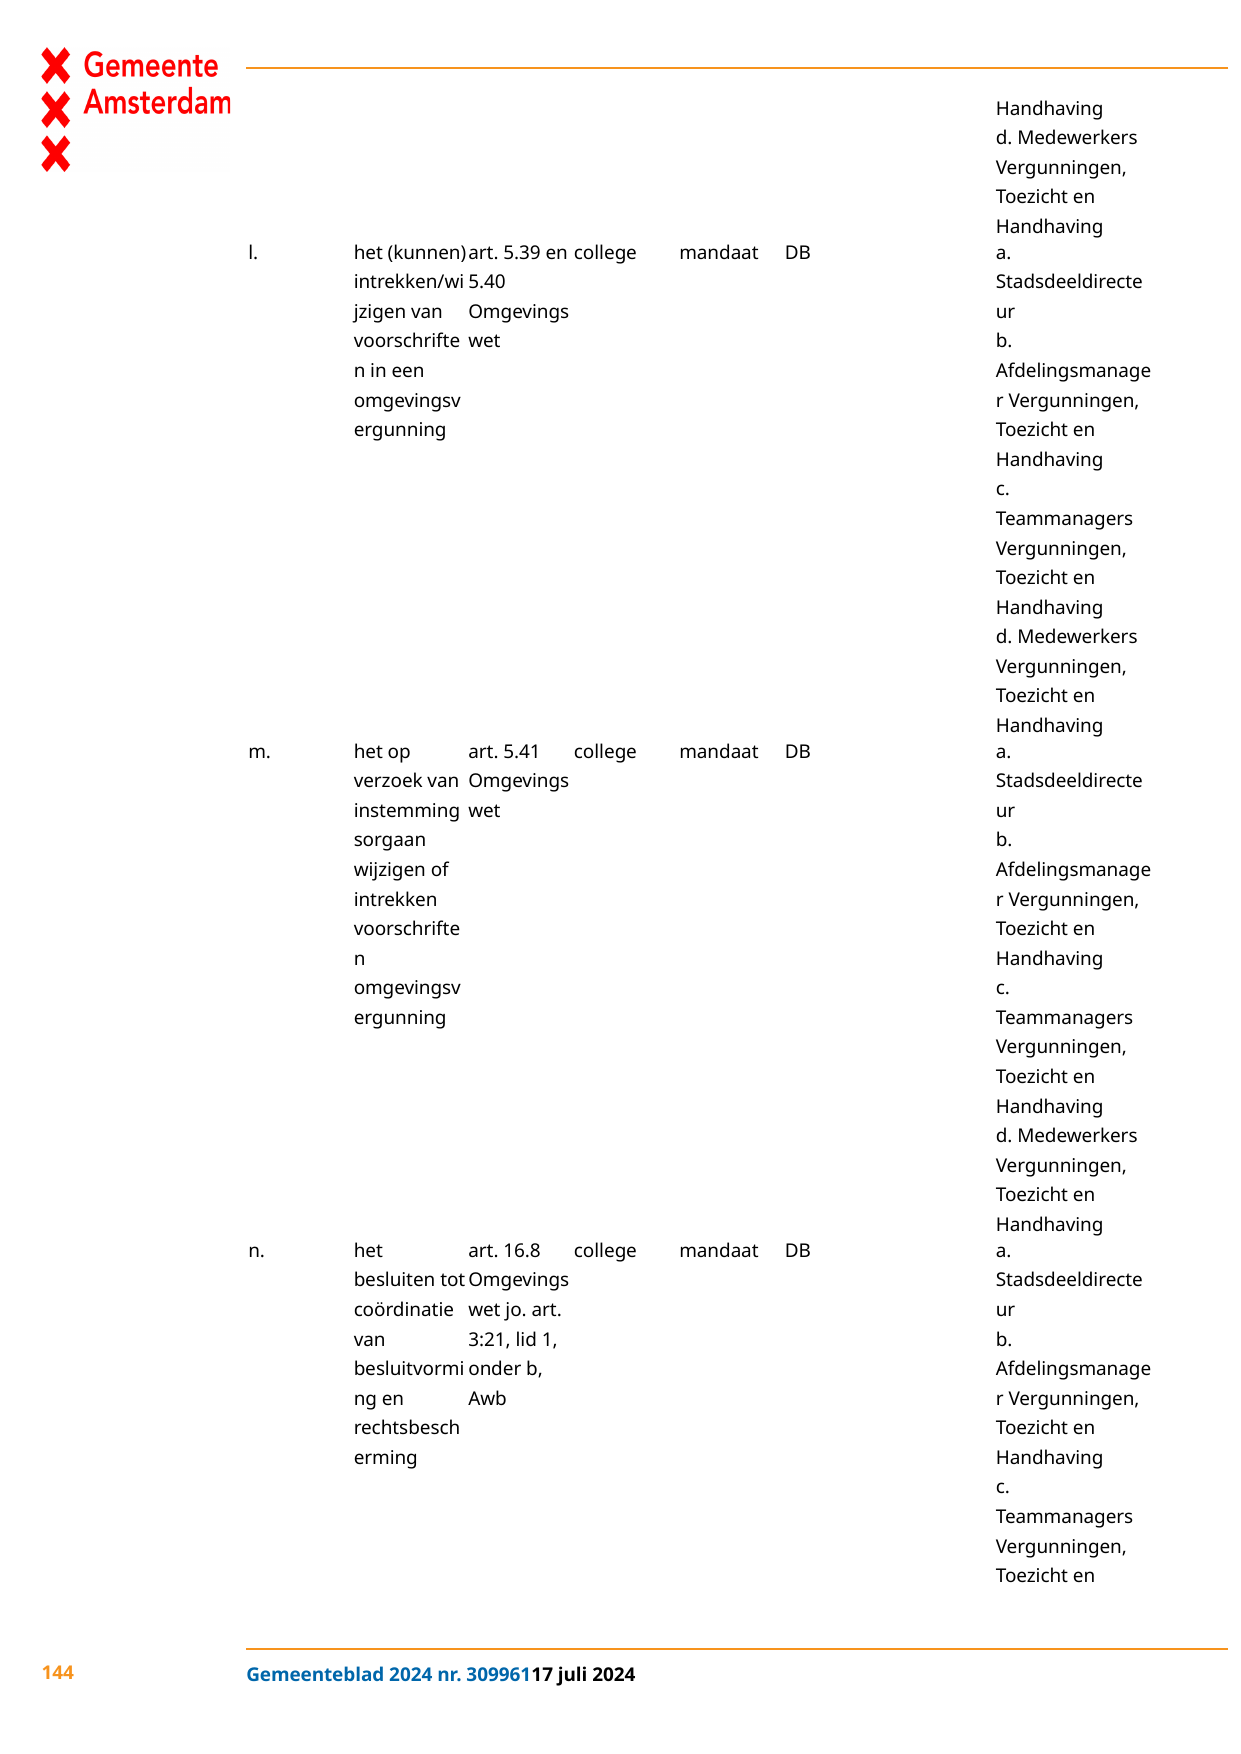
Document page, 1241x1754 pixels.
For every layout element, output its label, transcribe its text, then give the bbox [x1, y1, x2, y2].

table_cell [679, 95, 784, 239]
table_cell college [574, 738, 679, 1237]
picture [41, 47, 231, 172]
table_cell DB [785, 738, 890, 1237]
table_cell Handhaving d. Medewerkers Vergunningen, Toezicht en Handhaving [996, 95, 1152, 239]
table_cell l. [248, 239, 353, 738]
table_cell mandaat [679, 1237, 784, 1588]
table_cell a. Stadsdeeldirecteur b. Afdelingsmanager Vergunningen, Toezicht en Handhaving c. Teammanagers Vergunningen, Toezicht en Handhaving d. Medewerkers Vergunningen, Toezicht en Handhaving [996, 239, 1152, 738]
table_cell art. 5.39 en 5.40 Omgevingswet [468, 239, 574, 738]
table_cell n. [248, 1237, 353, 1588]
table_cell art. 5.41 Omgevingswet [468, 738, 574, 1237]
table_cell [354, 95, 468, 239]
table_cell [890, 95, 996, 239]
table_cell het (kunnen) intrekken/wijzigen van voorschriften in een omgevingsvergunning [354, 239, 468, 738]
table_cell mandaat [679, 239, 784, 738]
table_cell DB [785, 1237, 890, 1588]
table_cell college [574, 1237, 679, 1588]
table_cell [890, 239, 996, 738]
table_cell DB [785, 239, 890, 738]
table_cell art. 16.8 Omgevingswet jo. art. 3:21, lid 1, onder b, Awb [468, 1237, 574, 1588]
table_cell [890, 738, 996, 1237]
table_cell m. [248, 738, 353, 1237]
table_cell a. Stadsdeeldirecteur b. Afdelingsmanager Vergunningen, Toezicht en Handhaving c. Teammanagers Vergunningen, Toezicht en Handhaving d. Medewerkers Vergunningen, Toezicht en Handhaving [996, 738, 1152, 1237]
table_cell mandaat [679, 738, 784, 1237]
table_cell [248, 95, 353, 239]
table_cell a. Stadsdeeldirecteur b. Afdelingsmanager Vergunningen, Toezicht en Handhaving c. Teammanagers Vergunningen, Toezicht en [996, 1237, 1152, 1588]
table_cell [890, 1237, 996, 1588]
table_cell [468, 95, 574, 239]
table_cell [785, 95, 890, 239]
table_cell [574, 95, 679, 239]
table_cell college [574, 239, 679, 738]
table_cell het op verzoek van instemmingsorgaan wijzigen of intrekken voorschriften omgevingsvergunning [354, 738, 468, 1237]
table_cell het besluiten tot coördinatie van besluitvorming en rechtsbescherming [354, 1237, 468, 1588]
